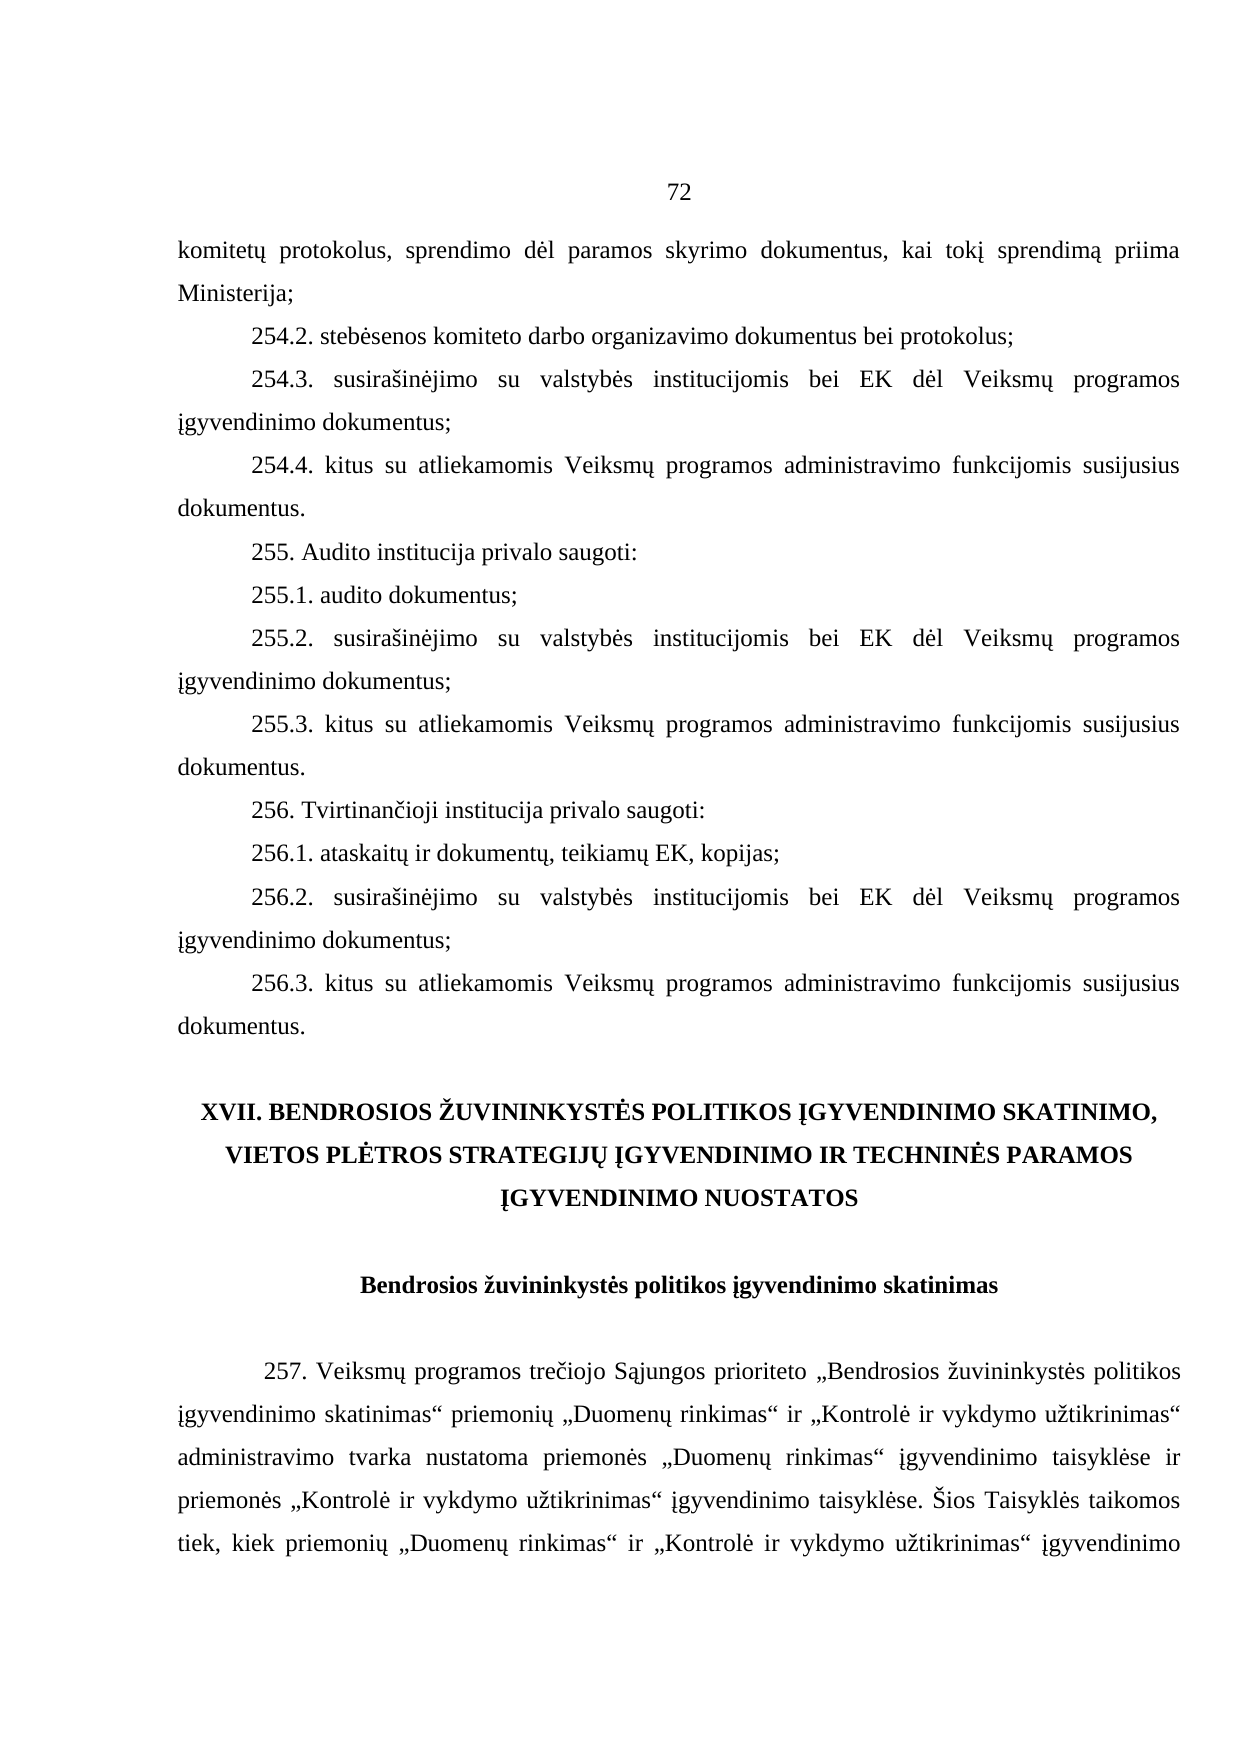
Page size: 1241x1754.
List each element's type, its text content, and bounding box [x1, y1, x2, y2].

text 256.2. susirašinėjimo su valstybės institucijomis bei EK dėl Veiksmų programos įgyvendinimo dokumentus; [177, 882, 1181, 953]
text 256.1. ataskaitų ir dokumentų, teikiamų EK, kopijas; [177, 838, 1181, 867]
text XVII. BENDROSIOS ŽUVININKYSTĖS POLITIKOS ĮGYVENDINIMO SKATINIMO, VIETOS PLĖTROS STRATEGIJŲ ĮGYVENDINIMO IR TECHNINĖS PARAMOS ĮGYVENDINIMO NUOSTATOS [177, 1097, 1181, 1212]
text 256.3. kitus su atliekamomis Veiksmų programos administravimo funkcijomis susijusius dokumentus. [177, 968, 1181, 1040]
text 255.2. susirašinėjimo su valstybės institucijomis bei EK dėl Veiksmų programos įgyvendinimo dokumentus; [177, 623, 1181, 695]
text 256. Tvirtinančioji institucija privalo saugoti: [215, 795, 1181, 824]
text 255.3. kitus su atliekamomis Veiksmų programos administravimo funkcijomis susijusius dokumentus. [177, 709, 1181, 781]
text 254.3. susirašinėjimo su valstybės institucijomis bei EK dėl Veiksmų programos įgyvendinimo dokumentus; [177, 364, 1181, 436]
text 255. Audito institucija privalo saugoti: [177, 537, 1181, 565]
text komitetų protokolus, sprendimo dėl paramos skyrimo dokumentus, kai tokį sprendimą priima Ministerija; [177, 235, 1181, 307]
text 254.4. kitus su atliekamomis Veiksmų programos administravimo funkcijomis susijusius dokumentus. [177, 450, 1181, 522]
text 255.1. audito dokumentus; [177, 580, 1181, 608]
text 254.2. stebėsenos komiteto darbo organizavimo dokumentus bei protokolus; [177, 321, 1181, 350]
text Bendrosios žuvininkystės politikos įgyvendinimo skatinimas [177, 1270, 1181, 1298]
text 257. Veiksmų programos trečiojo Sąjungos prioriteto „Bendrosios žuvininkystės politikos įgyvendinimo skatinimas“ priemonių „Duomenų rinkimas“ ir „Kontrolė ir vykdymo užtikrinimas“ administravimo tvarka nustatoma priemonės „Duomenų rinkimas“ įgyvendinimo taisyklėse ir priemonės „Kontrolė ir vykdymo užtikrinimas“ įgyvendinimo taisyklėse. Šios Taisyklės taikomos tiek, kiek priemonių „Duomenų rinkimas“ ir „Kontrolė ir vykdymo užtikrinimas“ įgyvendinimo [177, 1356, 1181, 1557]
